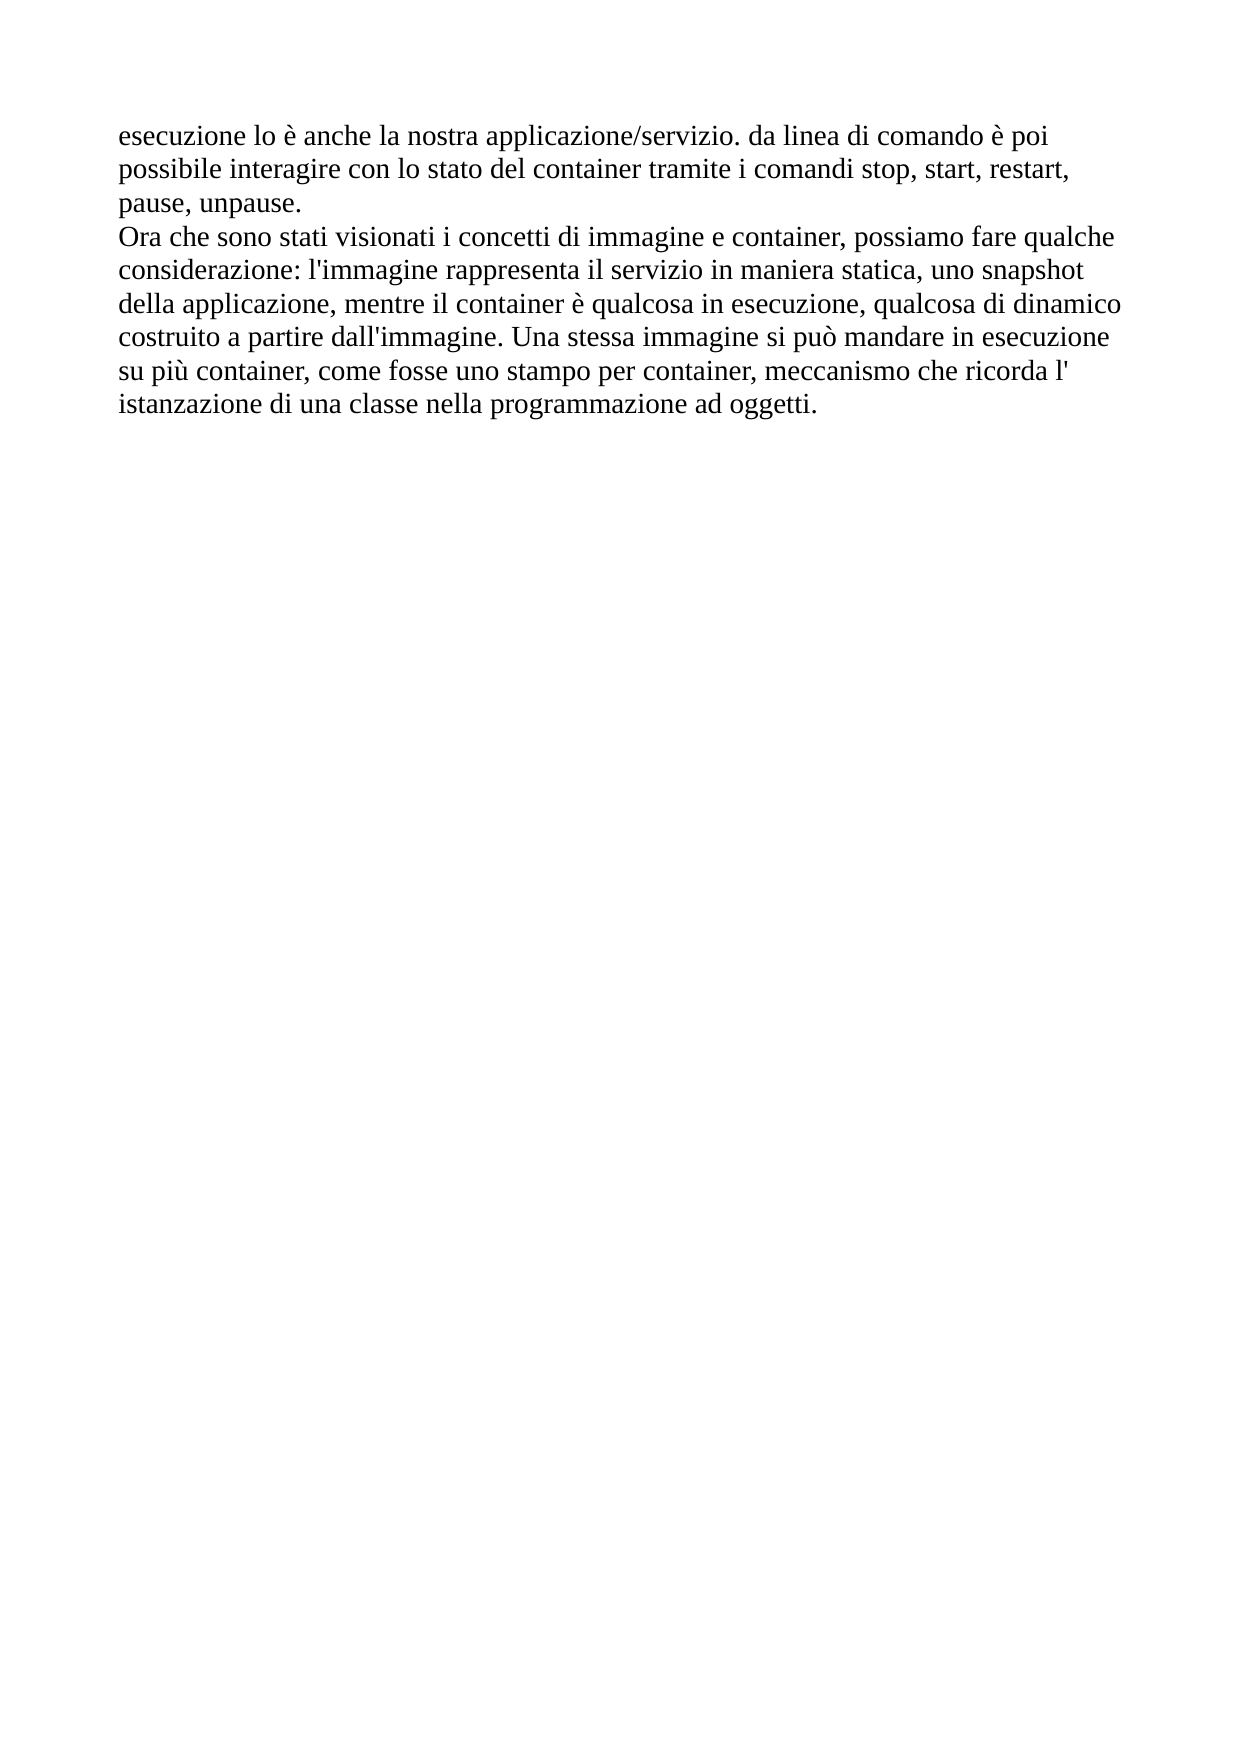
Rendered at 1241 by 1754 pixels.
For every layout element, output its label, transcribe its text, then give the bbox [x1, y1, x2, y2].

text Ora che sono stati visionati i concetti di immagine e container, possiamo fare qualche considerazione: l'immagine rappresenta il servizio in maniera statica, uno snapshot della applicazione, mentre il container è qualcosa in esecuzione, qualcosa di dinamico costruito a partire dall'immagine. Una stessa immagine si può mandare in esecuzione su più container, come fosse uno stampo per container, meccanismo che ricorda l' istanzazione di una classe nella programmazione ad oggetti. [118, 219, 1122, 420]
text esecuzione lo è anche la nostra applicazione/servizio. da linea di comando è poi possibile interagire con lo stato del container tramite i comandi stop, start, restart, pause, unpause. [118, 118, 1122, 219]
